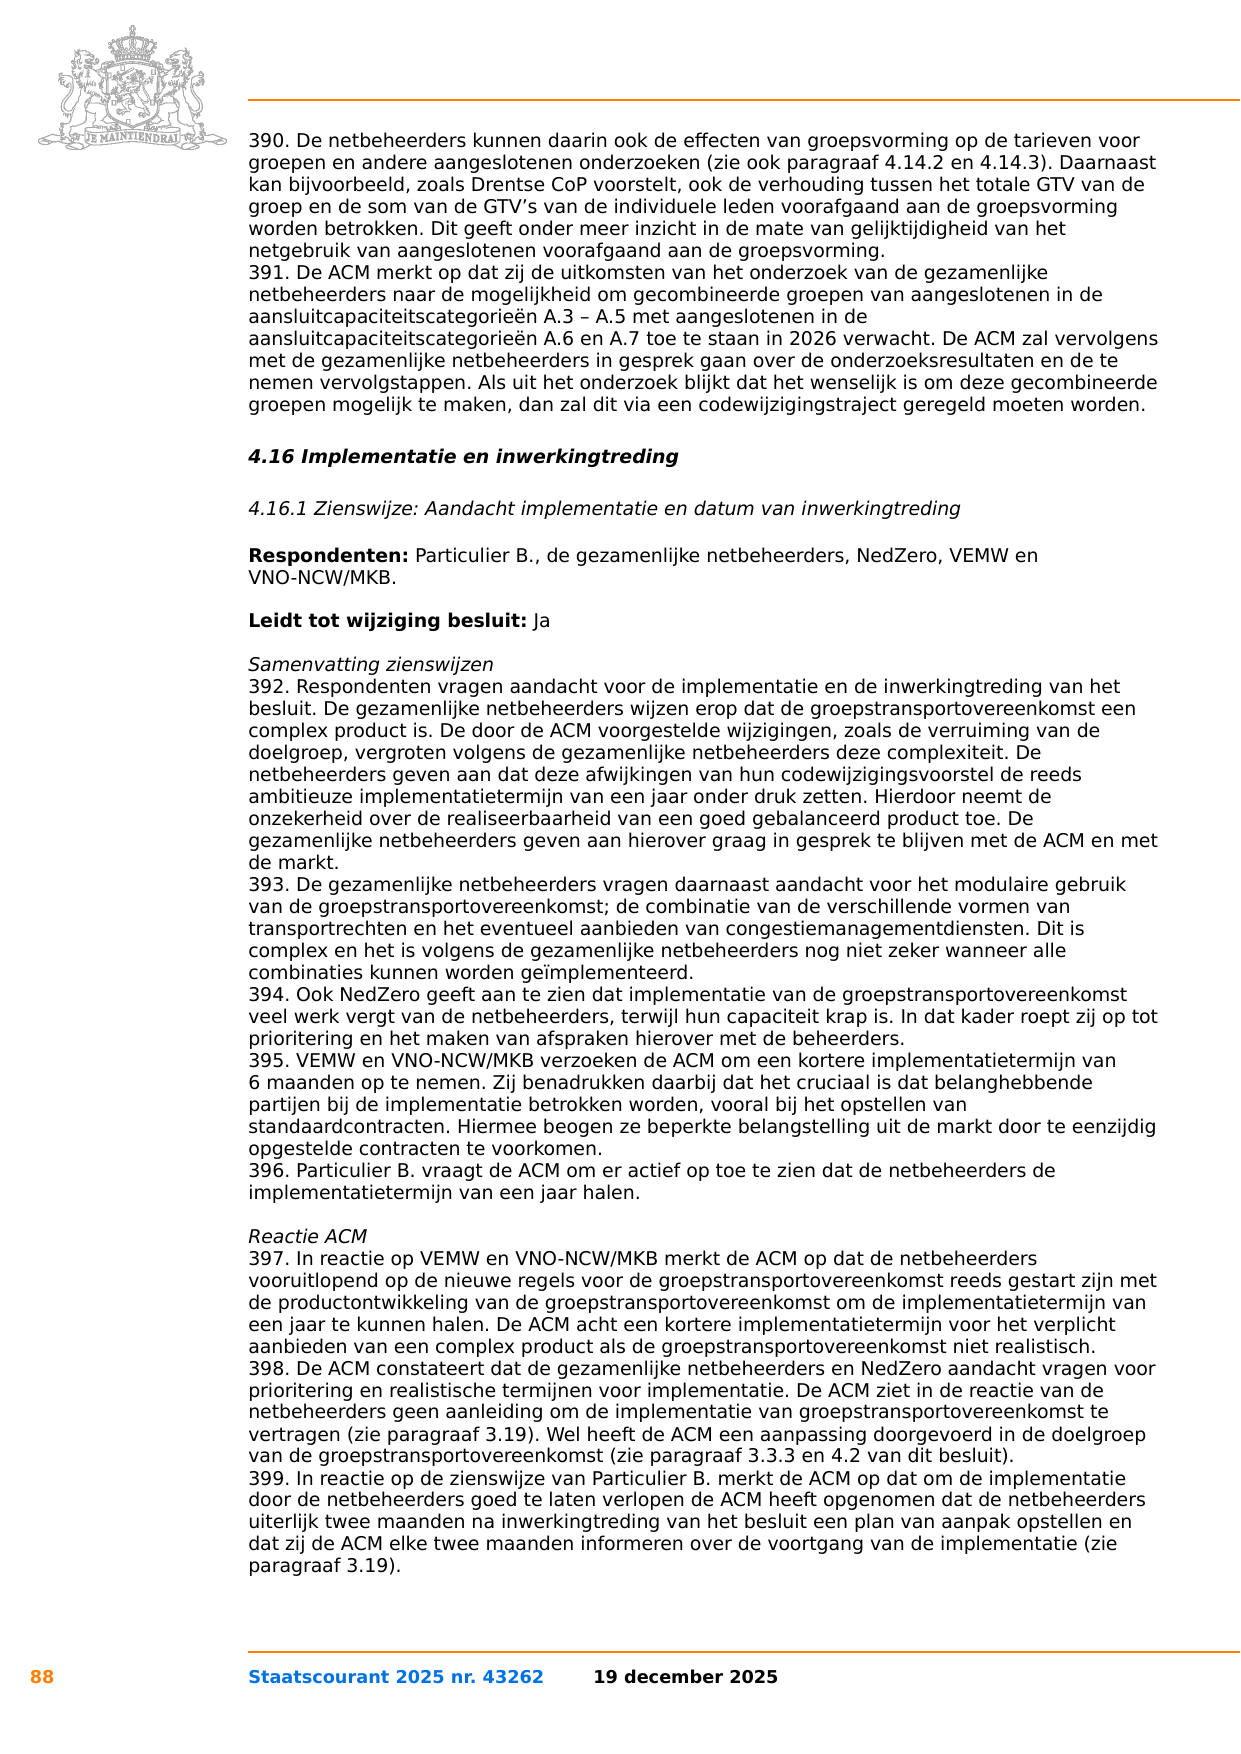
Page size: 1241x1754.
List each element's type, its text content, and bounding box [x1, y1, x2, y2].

text 397. In reactie op VEMW en VNO-NCW/MKB merkt de ACM op dat de netbeheerders vooruitlopend op de nieuwe regels voor de groepstransportovereenkomst reeds gestart zijn met de productontwikkeling van de groepstransportovereenkomst om de implementatietermijn van een jaar te kunnen halen. De ACM acht een kortere implementatietermijn voor het verplicht aanbieden van een complex product als de groepstransportovereenkomst niet realistisch. [248, 1248, 1163, 1357]
text 399. In reactie op de zienswijze van Particulier B. merkt de ACM op dat om de implementatie door de netbeheerders goed te laten verlopen de ACM heeft opgenomen dat de netbeheerders uiterlijk twee maanden na inwerkingtreding van het besluit een plan van aanpak opstellen en dat zij de ACM elke twee maanden informeren over de voortgang van de implementatie (zie paragraaf 3.19). [248, 1467, 1163, 1577]
text 393. De gezamenlijke netbeheerders vragen daarnaast aandacht voor het modulaire gebruik van de groepstransportovereenkomst; de combinatie van de verschillende vormen van transportrechten en het eventueel aanbieden van congestiemanagementdiensten. Dit is complex en het is volgens de gezamenlijke netbeheerders nog niet zeker wanneer alle combinaties kunnen worden geïmplementeerd. [248, 874, 1163, 984]
text 392. Respondenten vragen aandacht voor de implementatie en de inwerkingtreding van het besluit. De gezamenlijke netbeheerders wijzen erop dat de groepstransportovereenkomst een complex product is. De door de ACM voorgestelde wijzigingen, zoals de verruiming van de doelgroep, vergroten volgens de gezamenlijke netbeheerders deze complexiteit. De netbeheerders geven aan dat deze afwijkingen van hun codewijzigingsvoorstel de reeds ambitieuze implementatietermijn van een jaar onder druk zetten. Hierdoor neemt de onzekerheid over de realiseerbaarheid van een goed gebalanceerd product toe. De gezamenlijke netbeheerders geven aan hierover graag in gesprek te blijven met de ACM en met de markt. [248, 676, 1163, 874]
subtitle 4.16.1 Zienswijze: Aandacht implementatie en datum van inwerkingtreding [248, 498, 1163, 519]
text 391. De ACM merkt op dat zij de uitkomsten van het onderzoek van de gezamenlijke netbeheerders naar de mogelijkheid om gecombineerde groepen van aangeslotenen in de aansluitcapaciteitscategorieën A.3 – A.5 met aangeslotenen in de aansluitcapaciteitscategorieën A.6 en A.7 toe te staan in 2026 verwacht. De ACM zal vervolgens met de gezamenlijke netbeheerders in gesprek gaan over de onderzoeksresultaten en de te nemen vervolgstappen. Als uit het onderzoek blijkt dat het wenselijk is om deze gecombineerde groepen mogelijk te maken, dan zal dit via een codewijzigingstraject geregeld moeten worden. [248, 262, 1163, 416]
subtitle Reactie ACM [248, 1226, 1163, 1248]
subtitle Samenvatting zienswijzen [248, 654, 1163, 676]
text Leidt tot wijziging besluit: Ja [248, 610, 1163, 632]
text 396. Particulier B. vraagt de ACM om er actief op toe te zien dat de netbeheerders de implementatietermijn van een jaar halen. [248, 1160, 1163, 1204]
text 394. Ook NedZero geeft aan te zien dat implementatie van de groepstransportovereenkomst veel werk vergt van de netbeheerders, terwijl hun capaciteit krap is. In dat kader roept zij op tot prioritering en het maken van afspraken hierover met de beheerders. [248, 984, 1163, 1050]
text Respondenten: Particulier B., de gezamenlijke netbeheerders, NedZero, VEMW en VNO-NCW/MKB. [248, 544, 1163, 588]
text 390. De netbeheerders kunnen daarin ook de effecten van groepsvorming op de tarieven voor groepen en andere aangeslotenen onderzoeken (zie ook paragraaf 4.14.2 en 4.14.3). Daarnaast kan bijvoorbeeld, zoals Drentse CoP voorstelt, ook de verhouding tussen het totale GTV van de groep en de som van de GTV’s van de individuele leden voorafgaand aan de groepsvorming worden betrokken. Dit geeft onder meer inzicht in de mate van gelijktijdigheid van het netgebruik van aangeslotenen voorafgaand aan de groepsvorming. [248, 130, 1163, 262]
subtitle 4.16 Implementatie en inwerkingtreding [248, 446, 1163, 468]
text 398. De ACM constateert dat de gezamenlijke netbeheerders en NedZero aandacht vragen voor prioritering en realistische termijnen voor implementatie. De ACM ziet in de reactie van de netbeheerders geen aanleiding om de implementatie van groepstransportovereenkomst te vertragen (zie paragraaf 3.19). Wel heeft de ACM een aanpassing doorgevoerd in de doelgroep van de groepstransportovereenkomst (zie paragraaf 3.3.3 en 4.2 van dit besluit). [248, 1357, 1163, 1467]
text 395. VEMW en VNO-NCW/MKB verzoeken de ACM om een kortere implementatietermijn van 6 maanden op te nemen. Zij benadrukken daarbij dat het cruciaal is dat belanghebbende partijen bij de implementatie betrokken worden, vooral bij het opstellen van standaardcontracten. Hiermee beogen ze beperkte belangstelling uit de markt door te eenzijdig opgestelde contracten te voorkomen. [248, 1050, 1163, 1160]
picture [38, 25, 227, 150]
